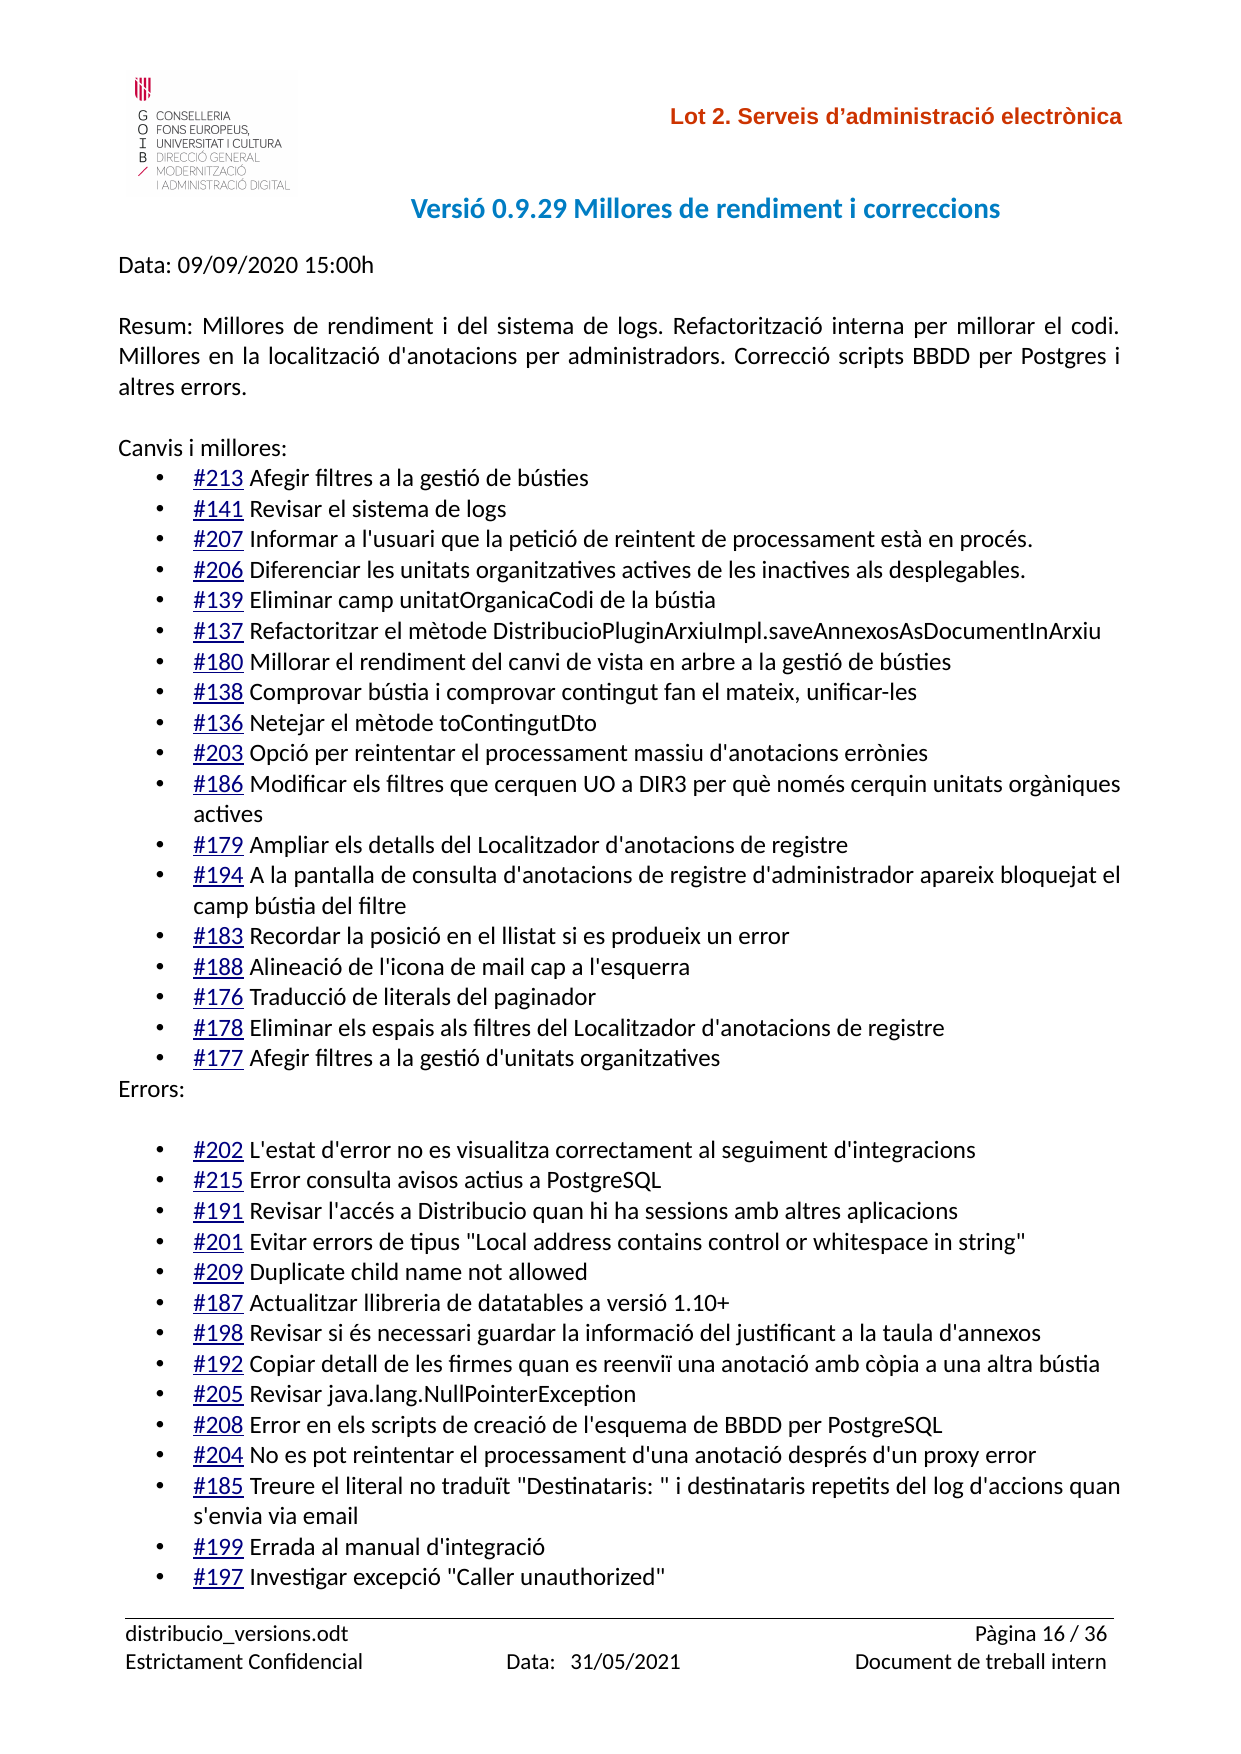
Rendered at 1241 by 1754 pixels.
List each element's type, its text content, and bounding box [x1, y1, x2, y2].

list #203 Opció per reintentar el processament massiu d'anotacions errònies [156, 737, 1122, 768]
list #187 Actualitzar llibreria de datatables a versió 1.10+ [156, 1287, 1122, 1317]
list #138 Comprovar bústia i comprovar contingut fan el mateix, unificar-les [156, 676, 1122, 707]
picture [126, 70, 299, 197]
list #197 Investigar excepció "Caller unauthorized" [156, 1561, 1122, 1592]
list #179 Ampliar els detalls del Localitzador d'anotacions de registre [156, 829, 1122, 859]
subtitle Versió 0.9.29 Millores de rendiment i correccions [153, 190, 1122, 225]
list #139 Eliminar camp unitatOrganicaCodi de la bústia [156, 585, 1122, 615]
list #207 Informar a l'usuari que la petició de reintent de processament està en procés. [156, 524, 1122, 554]
list #177 Afegir filtres a la gestió d'unitats organitzatives [156, 1042, 1122, 1073]
list #188 Alineació de l'icona de mail cap a l'esquerra [156, 951, 1122, 981]
text Resum: Millores de rendiment i del sistema de logs. Refactorització interna per millorar el codi. Millores en la localització d'anotacions per administradors. Correcció scripts BBDD per Postgres i altres errors. [118, 310, 1122, 402]
text Errors: [118, 1073, 1122, 1103]
list #215 Error consulta avisos actius a PostgreSQL [156, 1164, 1122, 1195]
list #185 Treure el literal no traduït "Destinataris: " i destinataris repetits del log d'accions quan s'envia via email [156, 1470, 1122, 1531]
list #201 Evitar errors de tipus "Local address contains control or whitespace in string" [156, 1226, 1122, 1256]
list #183 Recordar la posició en el llistat si es produeix un error [156, 920, 1122, 951]
list #206 Diferenciar les unitats organitzatives actives de les inactives als desplegables. [156, 554, 1122, 585]
list #191 Revisar l'accés a Distribucio quan hi ha sessions amb altres aplicacions [156, 1195, 1122, 1226]
list #209 Duplicate child name not allowed [156, 1256, 1122, 1287]
list #186 Modificar els filtres que cerquen UO a DIR3 per què només cerquin unitats orgàniques actives [156, 768, 1122, 829]
list #141 Revisar el sistema de logs [156, 493, 1122, 524]
list #199 Errada al manual d'integració [156, 1531, 1122, 1561]
list #204 No es pot reintentar el processament d'una anotació després d'un proxy error [156, 1439, 1122, 1470]
list #194 A la pantalla de consulta d'anotacions de registre d'administrador apareix bloquejat el camp bústia del filtre [156, 859, 1122, 920]
text Data: 09/09/2020 15:00h [118, 249, 1122, 279]
list #192 Copiar detall de les firmes quan es reenviï una anotació amb còpia a una altra bústia [156, 1348, 1122, 1378]
list #176 Traducció de literals del paginador [156, 981, 1122, 1012]
list #198 Revisar si és necessari guardar la informació del justificant a la taula d'annexos [156, 1317, 1122, 1348]
list #180 Millorar el rendiment del canvi de vista en arbre a la gestió de bústies [156, 646, 1122, 676]
list #178 Eliminar els espais als filtres del Localitzador d'anotacions de registre [156, 1012, 1122, 1042]
list #136 Netejar el mètode toContingutDto [156, 707, 1122, 737]
text Canvis i millores: [118, 432, 1122, 463]
list #213 Afegir filtres a la gestió de bústies [156, 463, 1122, 493]
list #202 L'estat d'error no es visualitza correctament al seguiment d'integracions [156, 1134, 1122, 1164]
list #205 Revisar java.lang.NullPointerException [156, 1378, 1122, 1409]
list #137 Refactoritzar el mètode DistribucioPluginArxiuImpl.saveAnnexosAsDocumentInArxiu [156, 615, 1122, 646]
list #208 Error en els scripts de creació de l'esquema de BBDD per PostgreSQL [156, 1409, 1122, 1439]
